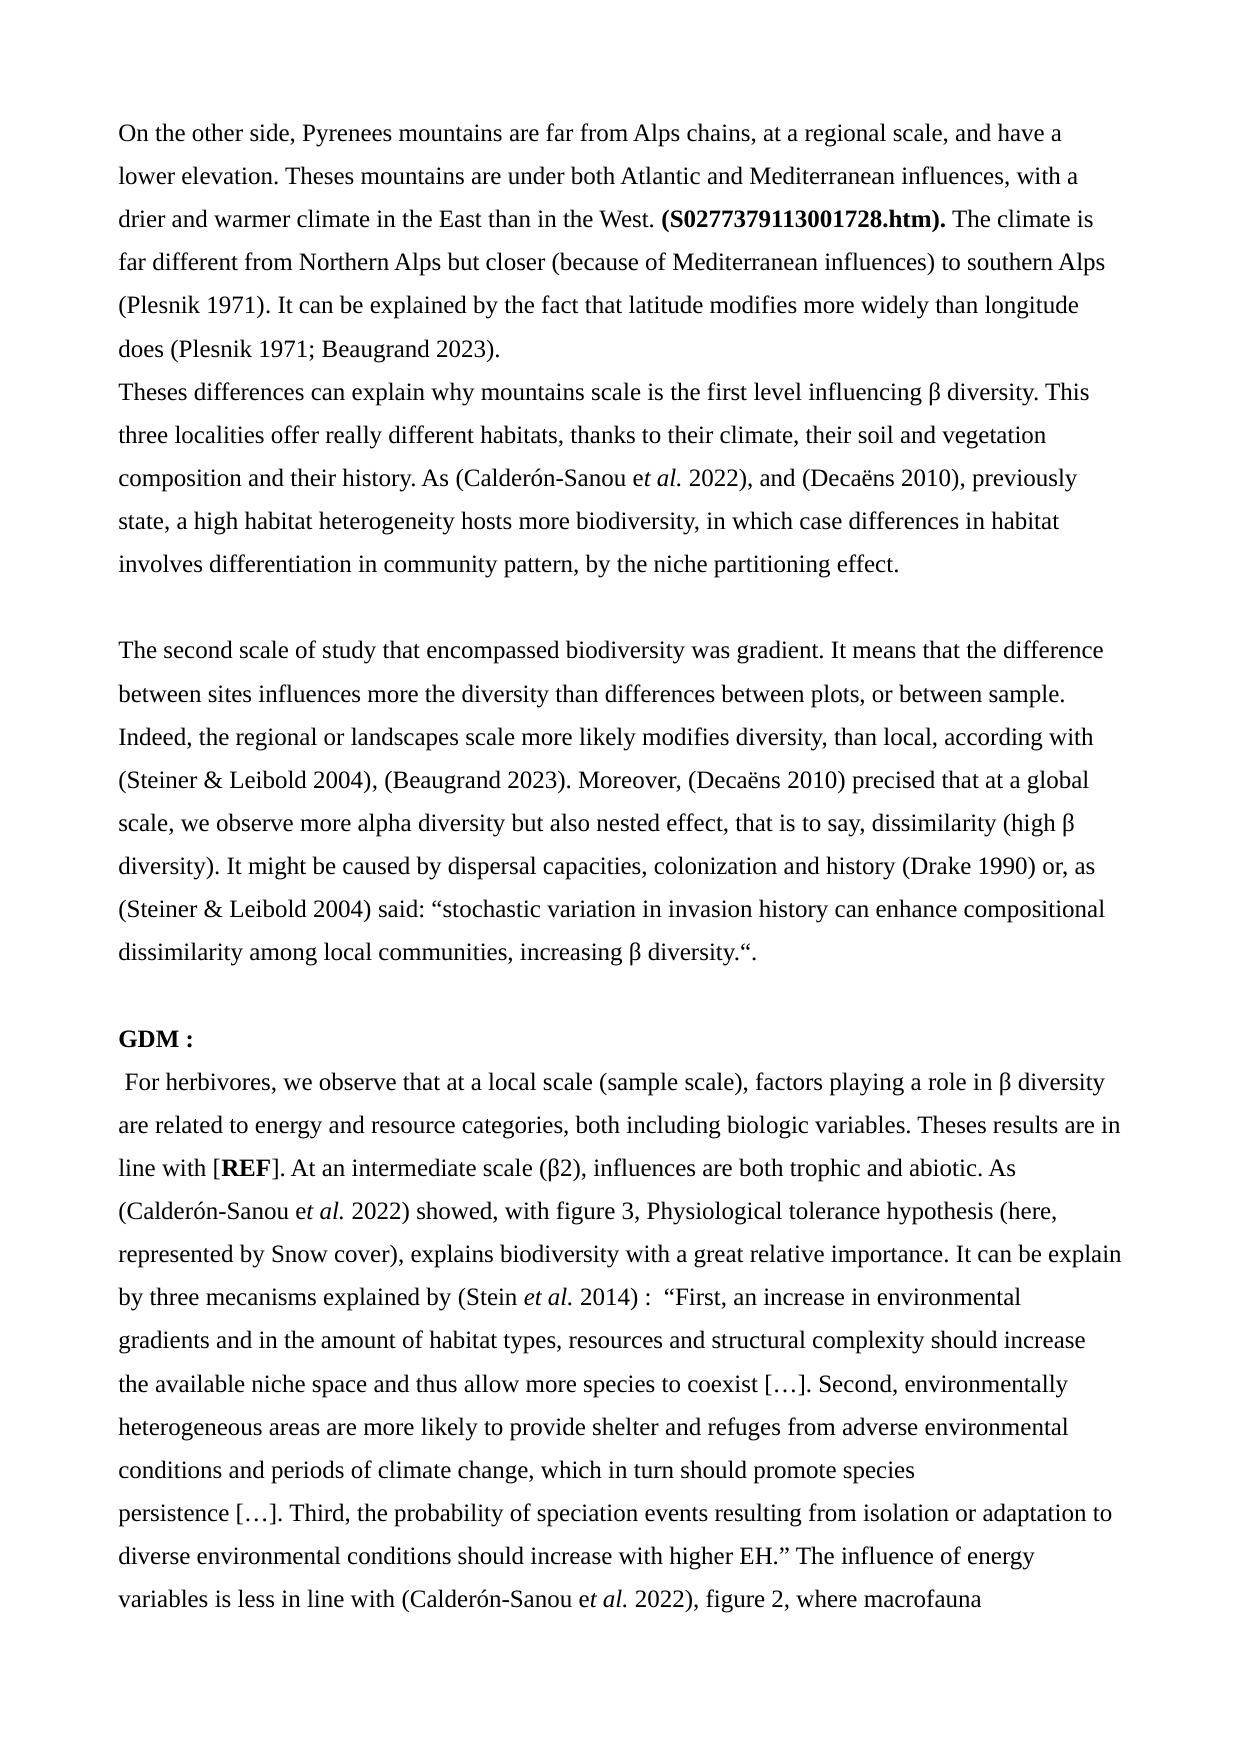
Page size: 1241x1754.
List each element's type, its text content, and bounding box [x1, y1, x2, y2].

text For herbivores, we observe that at a local scale (sample scale), factors playing a role in β diversity are related to energy and resource categories, both including biologic variables. Theses results are in line with [REF]. At an intermediate scale (β2), influences are both trophic and abiotic. As (Calderón-Sanou et al. 2022) showed, with figure 3, Physiological tolerance hypothesis (here, represented by Snow cover), explains biodiversity with a great relative importance. It can be explain by three mecanisms explained by (Stein et al. 2014) : “First, an increase in environmental [118, 1067, 1122, 1311]
text persistence […]. Third, the probability of speciation events resulting from isolation or adaptation to diverse environmental conditions should increase with higher EH.” The influence of energy variables is less in line with (Calderón-Sanou et al. 2022), figure 2, where macrofauna [118, 1498, 1122, 1613]
text On the other side, Pyrenees mountains are far from Alps chains, at a regional scale, and have a lower elevation. Theses mountains are under both Atlantic and Mediterranean influences, with a drier and warmer climate in the East than in the West. (S0277379113001728.htm). The climate is far different from Northern Alps but closer (because of Mediterranean influences) to southern Alps (Plesnik 1971). It can be explained by the fact that latitude modifies more widely than longitude does (Plesnik 1971; Beaugrand 2023). [118, 118, 1122, 362]
text gradients and in the amount of habitat types, resources and structural complexity should increase the available niche space and thus allow more species to coexist […]. Second, environmentally heterogeneous areas are more likely to provide shelter and refuges from adverse environmental conditions and periods of climate change, which in turn should promote species [118, 1326, 1122, 1484]
text GDM : [118, 1024, 1122, 1052]
text Indeed, the regional or landscapes scale more likely modifies diversity, than local, according with (Steiner & Leibold 2004), (Beaugrand 2023). Moreover, (Decaëns 2010) precised that at a global scale, we observe more alpha diversity but also nested effect, that is to say, dissimilarity (high β diversity). It might be caused by dispersal capacities, colonization and history (Drake 1990) or, as (Steiner & Leibold 2004) said: “stochastic variation in invasion history can enhance compositional dissimilarity among local communities, increasing β diversity.“. [118, 722, 1122, 966]
text Theses differences can explain why mountains scale is the first level influencing β diversity. This three localities offer really different habitats, thanks to their climate, their soil and vegetation composition and their history. As (Calderón-Sanou et al. 2022), and (Decaëns 2010), previously state, a high habitat heterogeneity hosts more biodiversity, in which case differences in habitat involves differentiation in community pattern, by the niche partitioning effect. [118, 377, 1122, 578]
text The second scale of study that encompassed biodiversity was gradient. It means that the difference between sites influences more the diversity than differences between plots, or between sample. [118, 636, 1122, 707]
